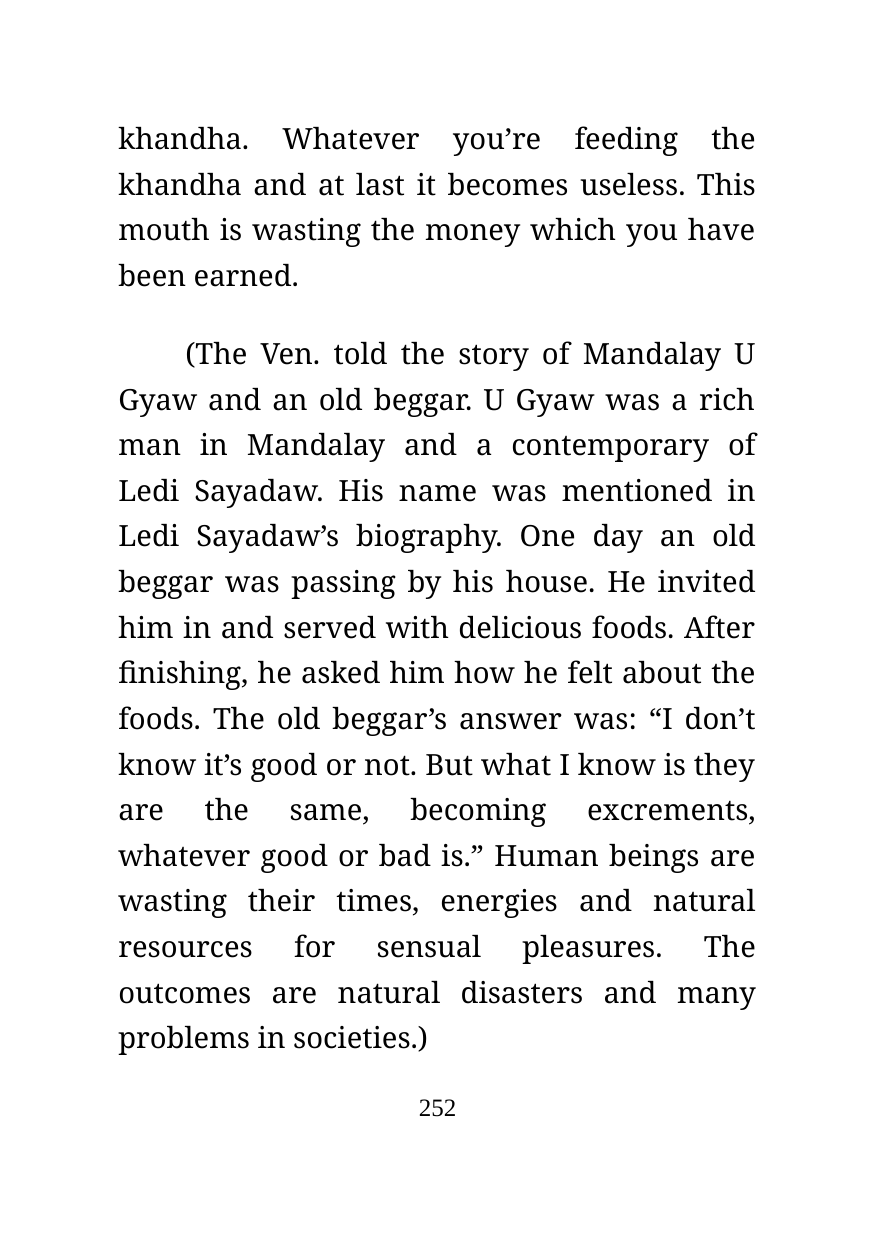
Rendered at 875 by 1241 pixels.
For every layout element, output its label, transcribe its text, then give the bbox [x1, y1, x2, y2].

text (The Ven. told the story of Mandalay U Gyaw and an old beggar. U Gyaw was a rich man in Mandalay and a contemporary of Ledi Sayadaw. His name was mentioned in Ledi Sayadaw’s biography. One day an old beggar was passing by his house. He invited him in and served with delicious foods. After finishing, he asked him how he felt about the foods. The old beggar’s answer was: “I don’t know it’s good or not. But what I know is they are the same, becoming excrements, whatever good or bad is.” Human beings are wasting their times, energies and natural resources for sensual pleasures. The outcomes are natural disasters and many problems in societies.) [118, 333, 756, 1057]
text khandha. Whatever you’re feeding the khandha and at last it becomes useless. This mouth is wasting the money which you have been earned. [118, 118, 756, 295]
